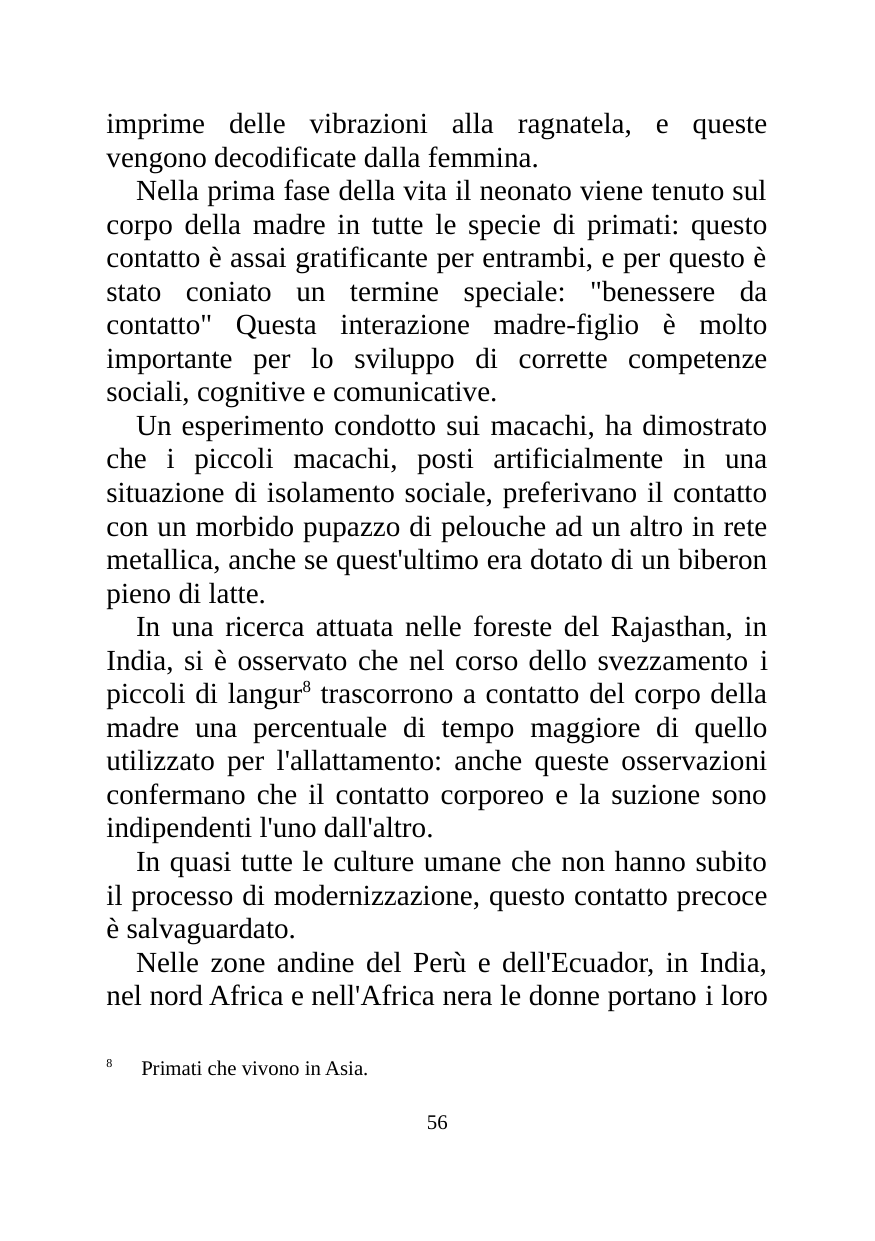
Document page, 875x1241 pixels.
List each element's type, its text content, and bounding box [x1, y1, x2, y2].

text In una ricerca attuata nelle foreste del Rajasthan, in India, si è osservato che nel corso dello svezzamento i piccoli di langur trascorrono a contatto del corpo della madre una percentuale di tempo maggiore di quello utilizzato per l'allattamento: anche queste osservazioni confermano che il contatto corporeo e la suzione sono indipendenti l'uno dall'altro. [106, 609, 768, 844]
text Nella prima fase della vita il neonato viene tenuto sul corpo della madre in tutte le specie di primati: questo contatto è assai gratificante per entrambi, e per questo è stato coniato un termine speciale: "benessere da contatto" Questa interazione madre-figlio è molto importante per lo sviluppo di corrette competenze sociali, cognitive e comunicative. [106, 173, 768, 408]
text Nelle zone andine del Perù e dell'Ecuador, in India, nel nord Africa e nell'Africa nera le donne portano i loro [106, 945, 768, 1012]
text In quasi tutte le culture umane che non hanno subito il processo di modernizzazione, questo contatto precoce è salvaguardato. [106, 844, 768, 945]
text Un esperimento condotto sui macachi, ha dimostrato che i piccoli macachi, posti artificialmente in una situazione di isolamento sociale, preferivano il contatto con un morbido pupazzo di pelouche ad un altro in rete metallica, anche se quest'ultimo era dotato di un biberon pieno di latte. [106, 408, 768, 609]
text Primati che vivono in Asia. [106, 1056, 768, 1080]
text imprime delle vibrazioni alla ragnatela, e queste vengono decodificate dalla femmina. [106, 106, 768, 173]
